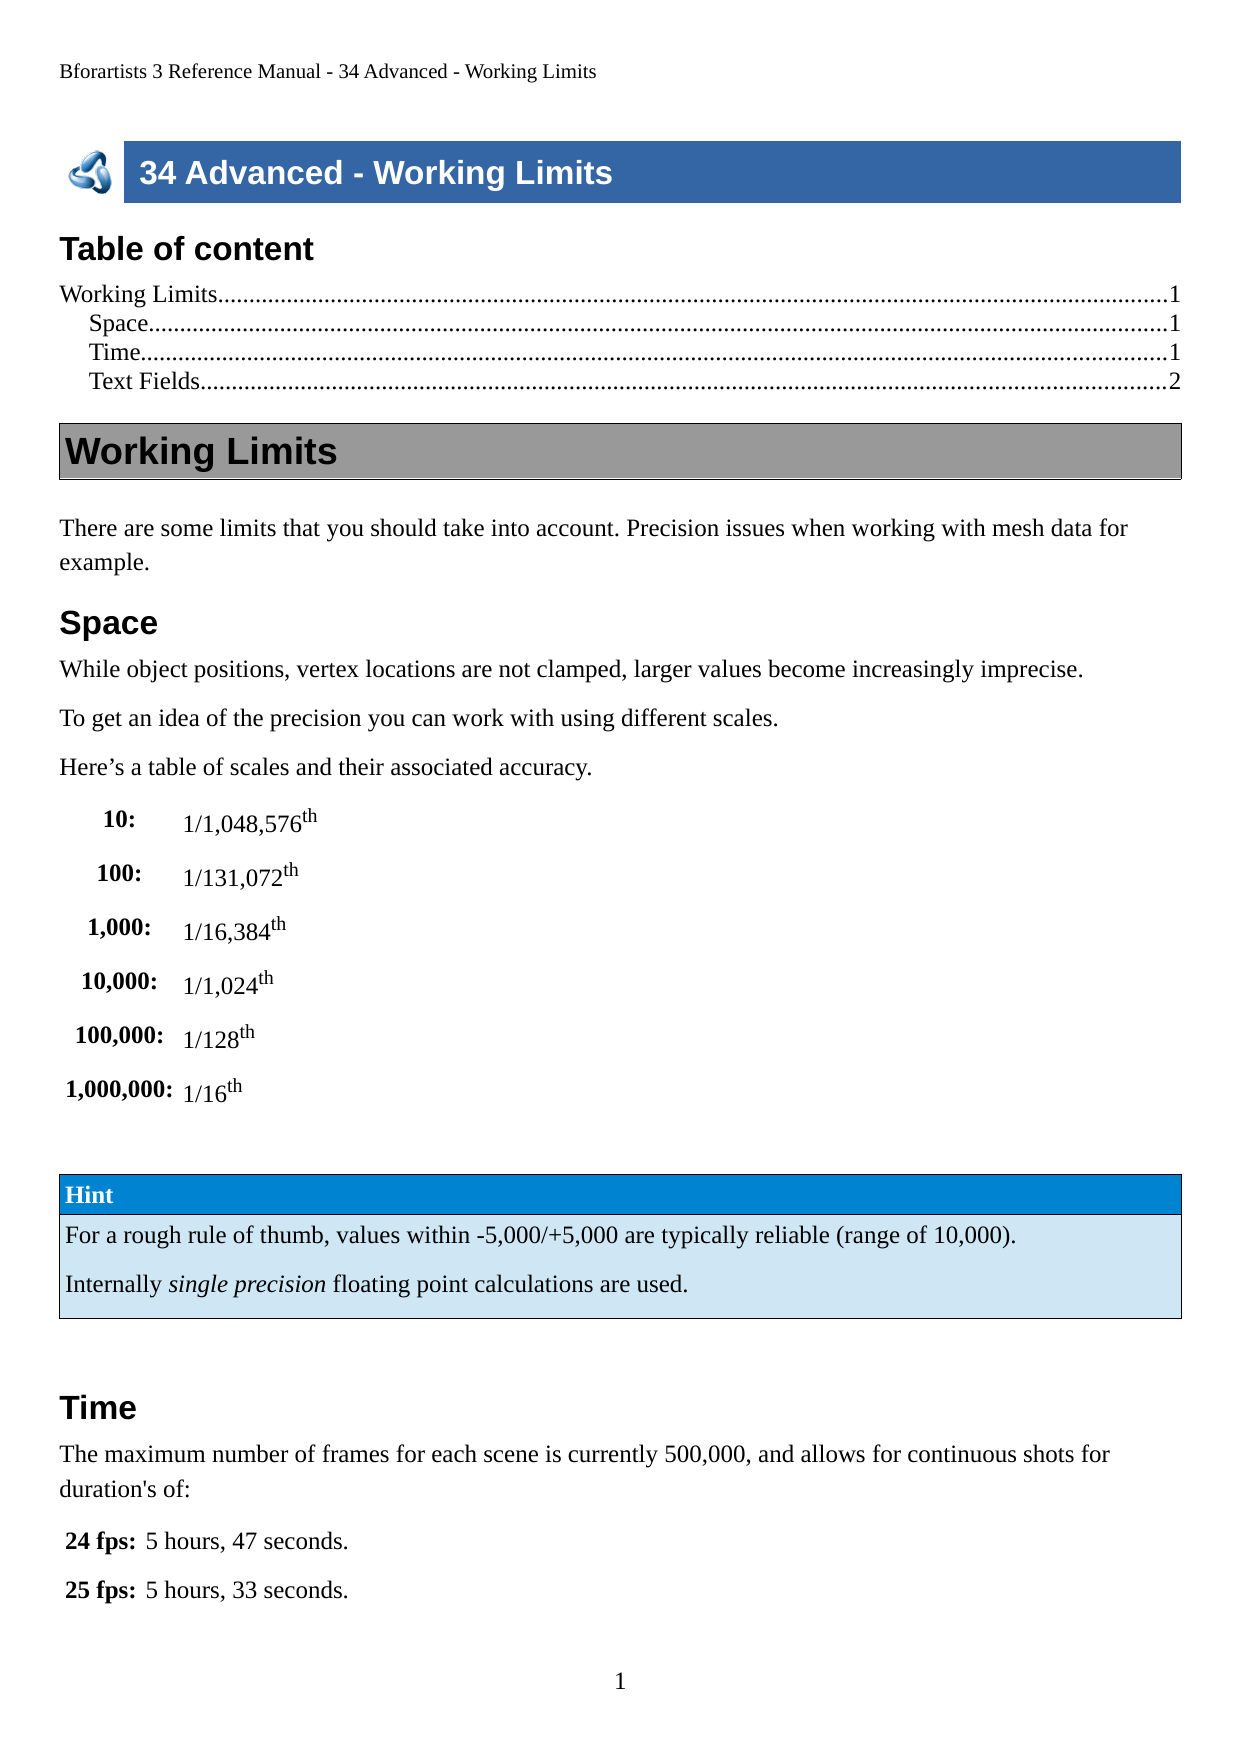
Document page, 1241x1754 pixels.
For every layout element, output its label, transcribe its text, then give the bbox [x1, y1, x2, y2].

table_cell 1,000: [59, 909, 179, 963]
picture [65, 147, 114, 197]
table_header 1/1,048,576th [180, 801, 330, 855]
table_header Working Limits [60, 424, 1181, 478]
table_header 34 Advanced - Working Limits [124, 141, 1181, 203]
text Text Fields 2 [88, 366, 1181, 394]
table_cell 1/1,024th [180, 963, 330, 1017]
table_cell 10,000: [59, 963, 179, 1017]
text Here’s a table of scales and their associated accuracy. [59, 752, 1181, 781]
text While object positions, vertex locations are not clamped, larger values become increasingly imprecise. [59, 654, 1181, 683]
table_header 24 fps: [59, 1523, 142, 1572]
table_header [59, 141, 124, 203]
text To get an idea of the precision you can work with using different scales. [59, 703, 1181, 732]
table_cell 100,000: [59, 1017, 179, 1071]
text There are some limits that you should take into account. Precision issues when working with mesh data for example. [59, 513, 1181, 576]
subtitle Time [59, 1388, 1181, 1427]
subtitle Space [59, 603, 1181, 641]
text Working Limits 1 [59, 279, 1181, 308]
table_header 10: [59, 801, 179, 855]
text The maximum number of frames for each scene is currently 500,000, and allows for continuous shots for duration's of: [59, 1439, 1181, 1503]
table_cell 1/16th [180, 1071, 330, 1125]
table_cell 1/131,072th [180, 855, 330, 909]
table_header 5 hours, 47 seconds. [143, 1523, 361, 1572]
table_cell 100: [59, 855, 179, 909]
table_cell 5 hours, 33 seconds. [143, 1572, 361, 1621]
subtitle Table of content [59, 228, 1181, 267]
table_cell 1,000,000: [59, 1071, 179, 1125]
table_header Hint [60, 1175, 1181, 1214]
text Time 1 [88, 337, 1181, 366]
table_cell 1/16,384th [180, 909, 330, 963]
table_cell For a rough rule of thumb, values within -5,000/+5,000 are typically reliable (range of 10,000). Internally single precision floating point calculations are used. [60, 1215, 1181, 1318]
table_cell 1/128th [180, 1017, 330, 1071]
table_cell 25 fps: [59, 1572, 142, 1621]
text Space 1 [88, 308, 1181, 337]
